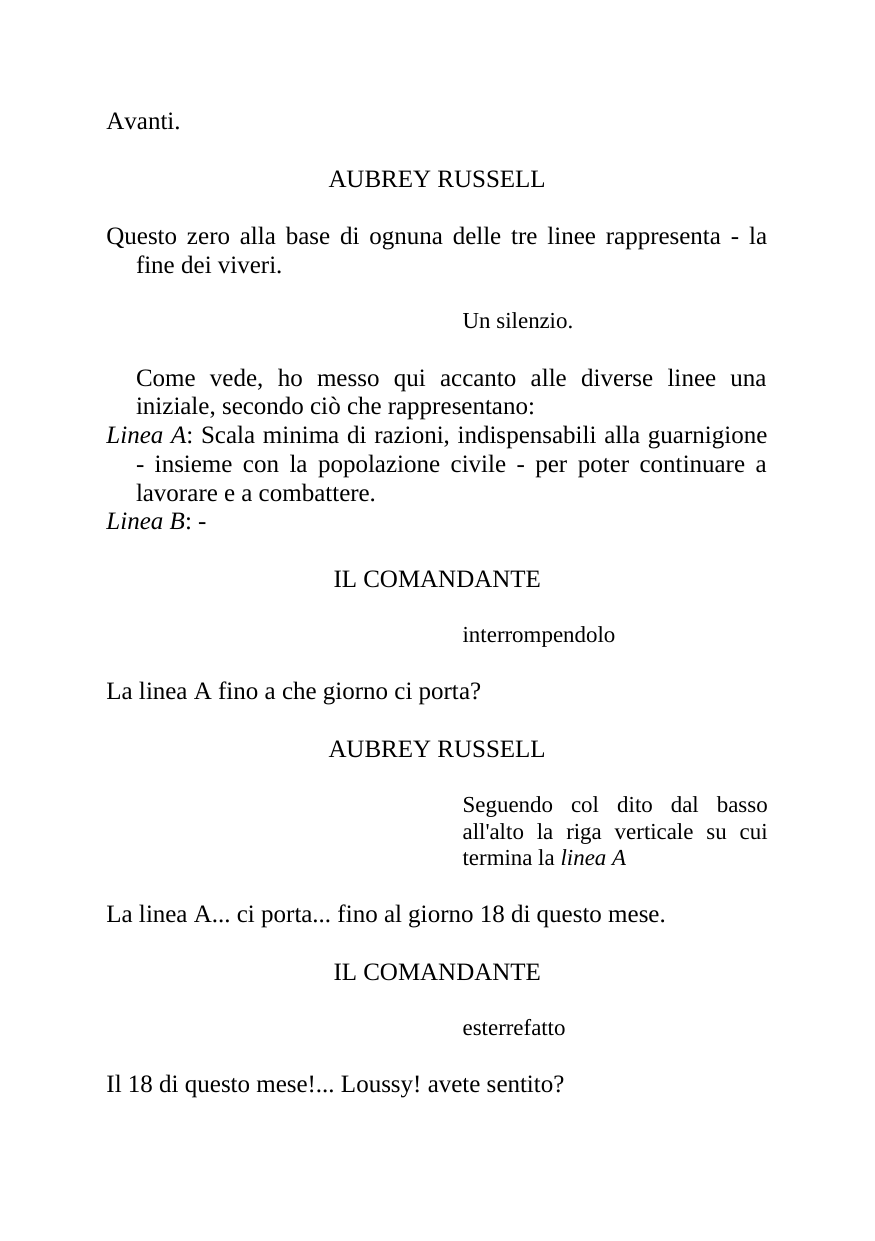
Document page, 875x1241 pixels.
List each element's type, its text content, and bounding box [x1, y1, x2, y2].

text La linea A... ci porta... fino al giorno 18 di questo mese. [106, 899, 768, 928]
text AUBREY RUSSELL [106, 164, 768, 192]
text Questo zero alla base di ognuna delle tre linee rappresenta - la fine dei viveri. [106, 221, 768, 279]
text IL COMANDANTE [106, 957, 768, 986]
text interrompendolo [462, 621, 768, 648]
text Un silenzio. [462, 307, 768, 334]
text Seguendo col dito dal basso all'alto la riga verticale su cui termina la linea A [462, 791, 768, 871]
text La linea A fino a che giorno ci porta? [106, 676, 768, 705]
text Avanti. [106, 106, 768, 135]
text Linea A: Scala minima di razioni, indispensabili alla guarnigione - insieme con la popolazione civile - per poter continuare a lavorare e a combattere. [106, 420, 768, 506]
text Linea B: - [106, 506, 768, 535]
text IL COMANDANTE [106, 564, 768, 593]
text Come vede, ho messo qui accanto alle diverse linee una iniziale, secondo ciò che rappresentano: [136, 363, 768, 420]
text Il 18 di questo mese!... Loussy! avete sentito? [106, 1069, 768, 1098]
text esterrefatto [462, 1014, 768, 1041]
text AUBREY RUSSELL [106, 734, 768, 763]
